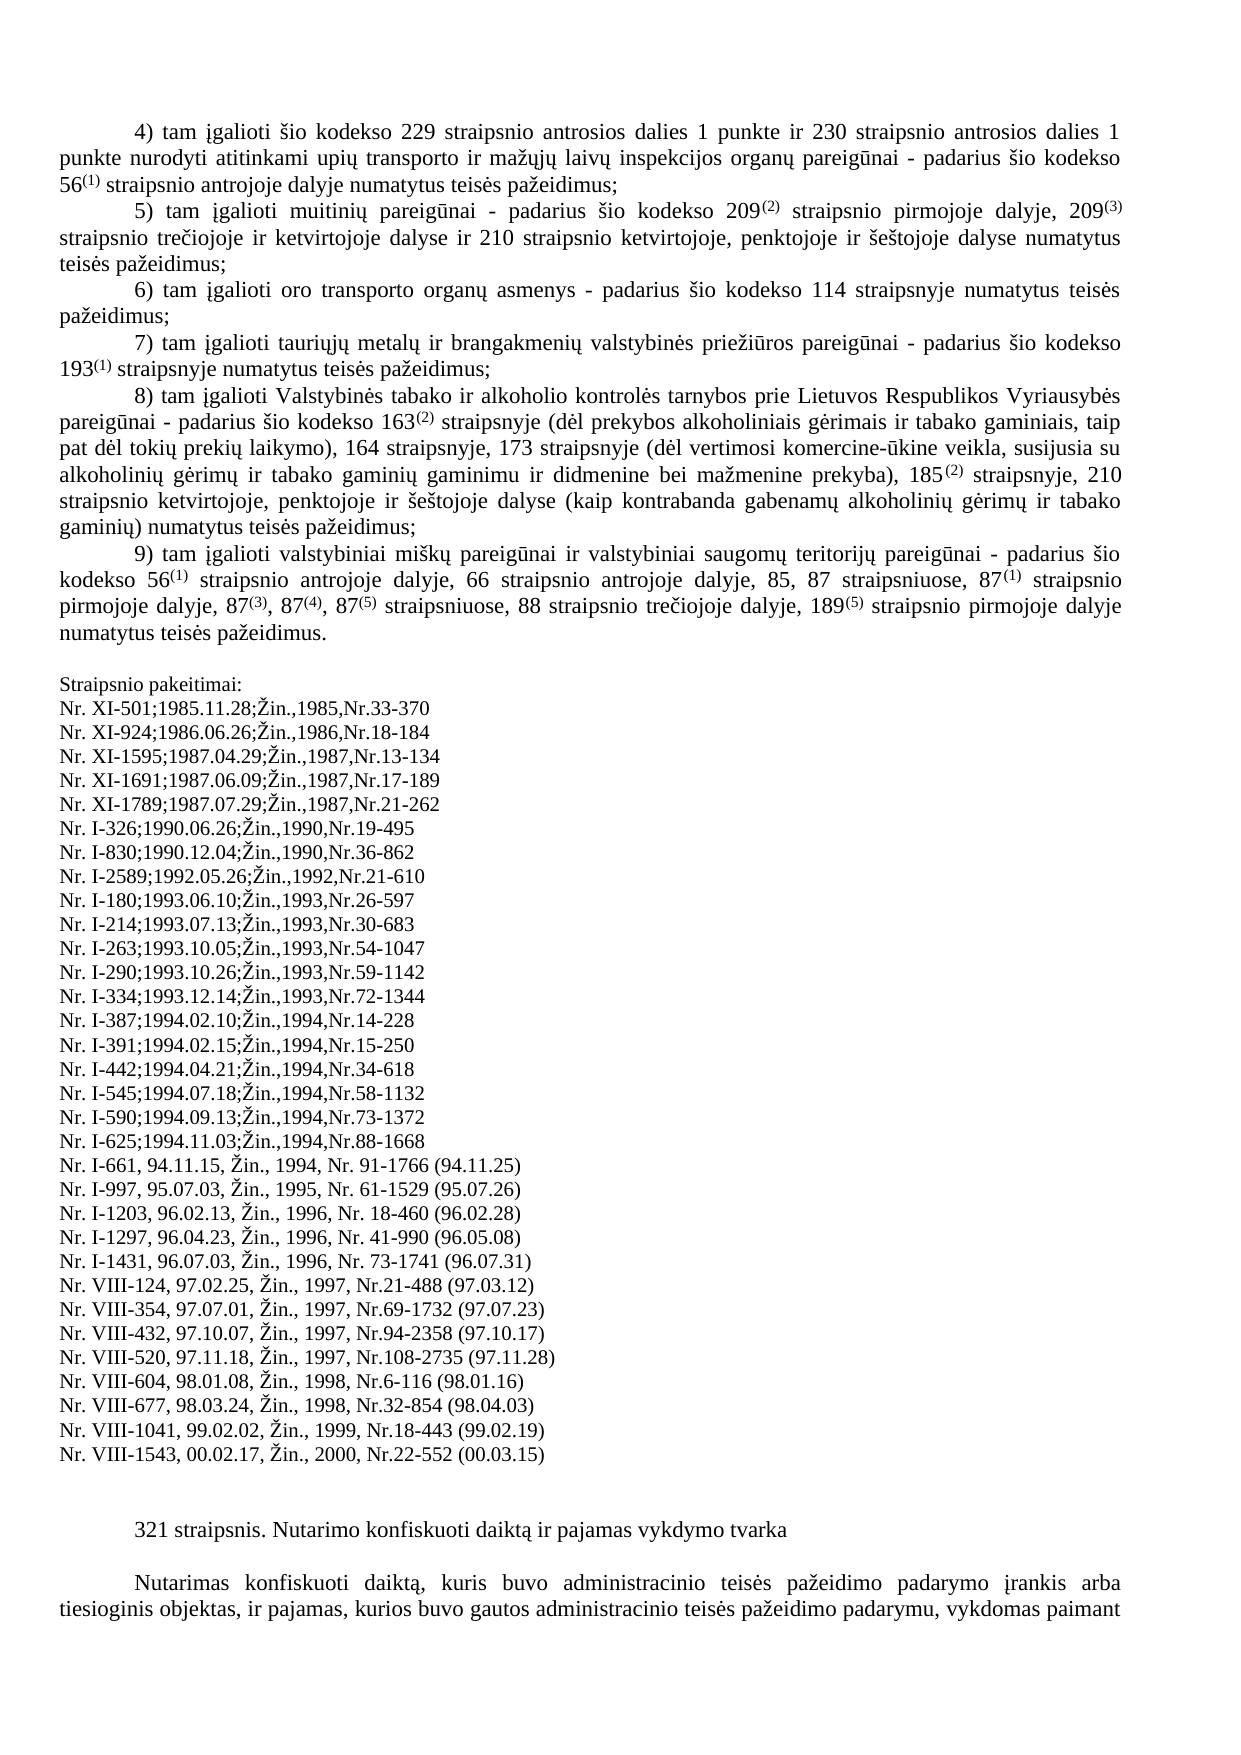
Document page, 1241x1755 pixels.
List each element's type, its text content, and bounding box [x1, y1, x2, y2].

text Nr. I-263;1993.10.05;Žin.,1993,Nr.54-1047 [59, 936, 1122, 960]
text Nr. I-442;1994.04.21;Žin.,1994,Nr.34-618 [59, 1057, 1122, 1081]
text Nr. I-545;1994.07.18;Žin.,1994,Nr.58-1132 [59, 1081, 1122, 1105]
text Nr. I-1203, 96.02.13, Žin., 1996, Nr. 18-460 (96.02.28) [59, 1201, 1122, 1225]
text Nr. I-661, 94.11.15, Žin., 1994, Nr. 91-1766 (94.11.25) [59, 1153, 1122, 1177]
text Nr. I-180;1993.06.10;Žin.,1993,Nr.26-597 [59, 888, 1122, 912]
text Nr. VIII-1041, 99.02.02, Žin., 1999, Nr.18-443 (99.02.19) [59, 1417, 1122, 1442]
text Nr. VIII-1543, 00.02.17, Žin., 2000, Nr.22-552 (00.03.15) [59, 1442, 1122, 1466]
text Nr. VIII-432, 97.10.07, Žin., 1997, Nr.94-2358 (97.10.17) [59, 1321, 1122, 1345]
text Nr. XI-1691;1987.06.09;Žin.,1987,Nr.17-189 [59, 768, 1122, 792]
text 8) tam įgalioti Valstybinės tabako ir alkoholio kontrolės tarnybos prie Lietuvos Respublikos Vyriausybės pareigūnai - padarius šio kodekso 163(2) straipsnyje (dėl prekybos alkoholiniais gėrimais ir tabako gaminiais, taip pat dėl tokių prekių laikymo), 164 straipsnyje, 173 straipsnyje (dėl vertimosi komercine-ūkine veikla, susijusia su alkoholinių gėrimų ir tabako gaminių gaminimu ir didmenine bei mažmenine prekyba), 185(2) straipsnyje, 210 straipsnio ketvirtojoje, penktojoje ir šeštojoje dalyse (kaip kontrabanda gabenamų alkoholinių gėrimų ir tabako gaminių) numatytus teisės pažeidimus; [59, 382, 1122, 540]
text 7) tam įgalioti tauriųjų metalų ir brangakmenių valstybinės priežiūros pareigūnai - padarius šio kodekso 193(1) straipsnyje numatytus teisės pažeidimus; [59, 329, 1122, 382]
text Nr. I-590;1994.09.13;Žin.,1994,Nr.73-1372 [59, 1105, 1122, 1129]
text Nr. XI-1595;1987.04.29;Žin.,1987,Nr.13-134 [59, 744, 1122, 768]
text Nr. VIII-520, 97.11.18, Žin., 1997, Nr.108-2735 (97.11.28) [59, 1345, 1122, 1369]
text Nr. I-830;1990.12.04;Žin.,1990,Nr.36-862 [59, 840, 1122, 864]
text 6) tam įgalioti oro transporto organų asmenys - padarius šio kodekso 114 straipsnyje numatytus teisės pažeidimus; [59, 276, 1122, 329]
text Nr. XI-1789;1987.07.29;Žin.,1987,Nr.21-262 [59, 792, 1122, 816]
text Nr. VIII-677, 98.03.24, Žin., 1998, Nr.32-854 (98.04.03) [59, 1393, 1122, 1417]
text Nr. I-1297, 96.04.23, Žin., 1996, Nr. 41-990 (96.05.08) [59, 1225, 1122, 1249]
text Nr. XI-501;1985.11.28;Žin.,1985,Nr.33-370 [59, 696, 1122, 720]
text Nr. VIII-354, 97.07.01, Žin., 1997, Nr.69-1732 (97.07.23) [59, 1297, 1122, 1321]
text Nr. XI-924;1986.06.26;Žin.,1986,Nr.18-184 [59, 720, 1122, 744]
text 321 straipsnis. Nutarimo konfiskuoti daiktą ir pajamas vykdymo tvarka [59, 1516, 1122, 1542]
text Nr. I-387;1994.02.10;Žin.,1994,Nr.14-228 [59, 1008, 1122, 1032]
text 5) tam įgalioti muitinių pareigūnai - padarius šio kodekso 209(2) straipsnio pirmojoje dalyje, 209(3) straipsnio trečiojoje ir ketvirtojoje dalyse ir 210 straipsnio ketvirtojoje, penktojoje ir šeštojoje dalyse numatytus teisės pažeidimus; [59, 197, 1122, 276]
text Nutarimas konfiskuoti daiktą, kuris buvo administracinio teisės pažeidimo padarymo įrankis arba tiesioginis objektas, ir pajamas, kurios buvo gautos administracinio teisės pažeidimo padarymu, vykdomas paimant [59, 1569, 1122, 1621]
text 4) tam įgalioti šio kodekso 229 straipsnio antrosios dalies 1 punkte ir 230 straipsnio antrosios dalies 1 punkte nurodyti atitinkami upių transporto ir mažųjų laivų inspekcijos organų pareigūnai - padarius šio kodekso 56(1) straipsnio antrojoje dalyje numatytus teisės pažeidimus; [59, 118, 1122, 197]
text Nr. I-391;1994.02.15;Žin.,1994,Nr.15-250 [59, 1032, 1122, 1057]
text Nr. VIII-604, 98.01.08, Žin., 1998, Nr.6-116 (98.01.16) [59, 1369, 1122, 1393]
text Nr. VIII-124, 97.02.25, Žin., 1997, Nr.21-488 (97.03.12) [59, 1273, 1122, 1297]
text Nr. I-290;1993.10.26;Žin.,1993,Nr.59-1142 [59, 960, 1122, 984]
text Nr. I-214;1993.07.13;Žin.,1993,Nr.30-683 [59, 912, 1122, 936]
text Nr. I-625;1994.11.03;Žin.,1994,Nr.88-1668 [59, 1129, 1122, 1153]
text Nr. I-334;1993.12.14;Žin.,1993,Nr.72-1344 [59, 984, 1122, 1008]
text Nr. I-326;1990.06.26;Žin.,1990,Nr.19-495 [59, 816, 1122, 840]
text Nr. I-1431, 96.07.03, Žin., 1996, Nr. 73-1741 (96.07.31) [59, 1249, 1122, 1273]
text Nr. I-997, 95.07.03, Žin., 1995, Nr. 61-1529 (95.07.26) [59, 1177, 1122, 1201]
text 9) tam įgalioti valstybiniai miškų pareigūnai ir valstybiniai saugomų teritorijų pareigūnai - padarius šio kodekso 56(1) straipsnio antrojoje dalyje, 66 straipsnio antrojoje dalyje, 85, 87 straipsniuose, 87(1) straipsnio pirmojoje dalyje, 87(3), 87(4), 87(5) straipsniuose, 88 straipsnio trečiojoje dalyje, 189(5) straipsnio pirmojoje dalyje numatytus teisės pažeidimus. [59, 540, 1122, 645]
text Straipsnio pakeitimai: [59, 672, 1122, 696]
text Nr. I-2589;1992.05.26;Žin.,1992,Nr.21-610 [59, 864, 1122, 888]
